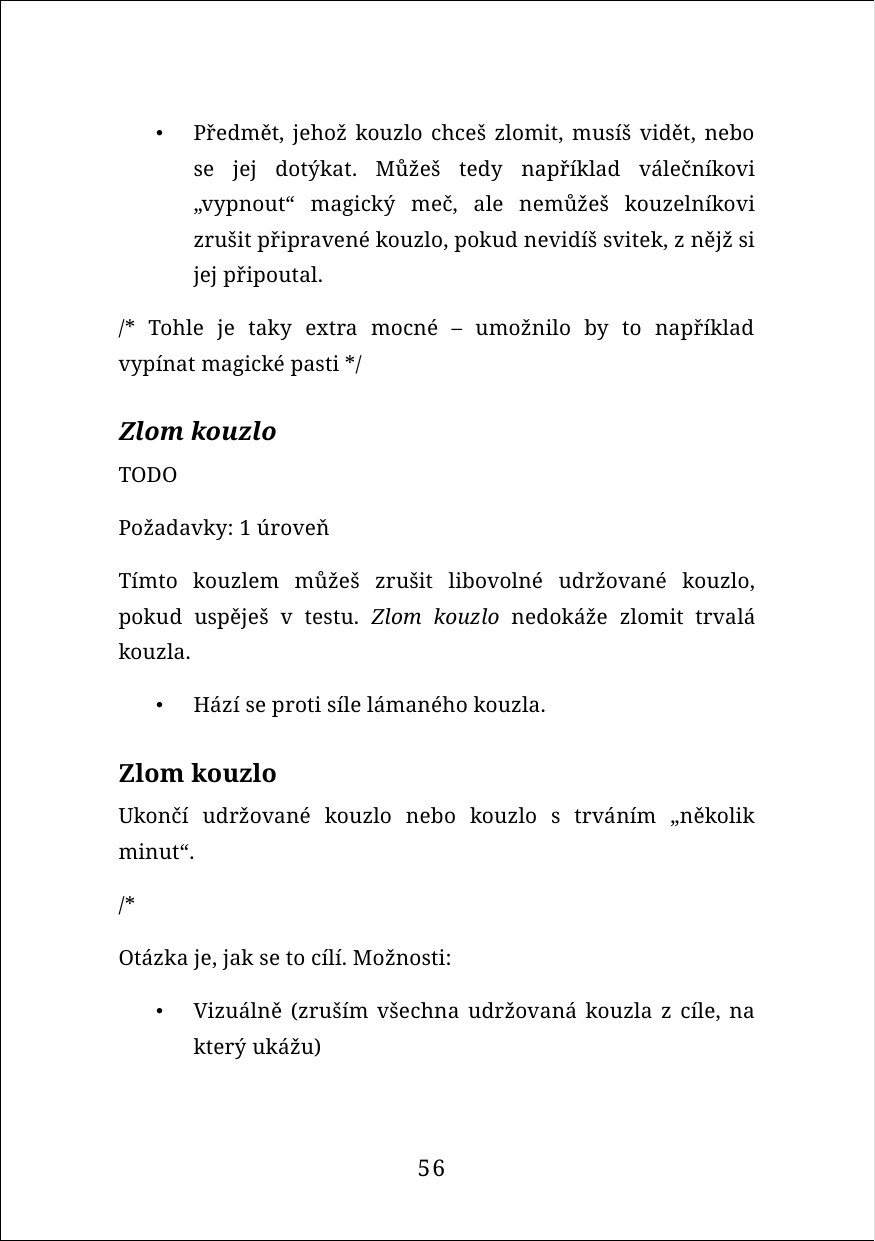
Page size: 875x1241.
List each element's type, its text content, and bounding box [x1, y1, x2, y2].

list Vizuálně (zruším všechna udržovaná kouzla z cíle, na který ukážu) [156, 997, 756, 1061]
text TODO [118, 460, 756, 488]
text Tímto kouzlem můžeš zrušit libovolné udržované kouzlo, pokud uspěješ v testu. Zlom kouzlo nedokáže zlomit trvalá kouzla. [118, 566, 756, 666]
subtitle Zlom kouzlo [118, 414, 756, 448]
subtitle Zlom kouzlo [118, 756, 756, 790]
text Požadavky: 1 úroveň [118, 513, 756, 542]
text /* Tohle je taky extra mocné – umožnilo by to například vypínat magické pasti */ [118, 313, 756, 377]
list Předmět, jehož kouzlo chceš zlomit, musíš vidět, nebo se jej dotýkat. Můžeš tedy například válečníkovi „vypnout“ magický meč, ale nemůžeš kouzelníkovi zrušit připravené kouzlo, pokud nevidíš svitek, z nějž si jej připoutal. [156, 118, 756, 289]
text Otázka je, jak se to cílí. Možnosti: [118, 943, 756, 972]
list Hází se proti síle lámaného kouzla. [156, 691, 756, 719]
text /* [118, 890, 756, 919]
text Ukončí udržované kouzlo nebo kouzlo s trváním „několik minut“. [118, 801, 756, 865]
